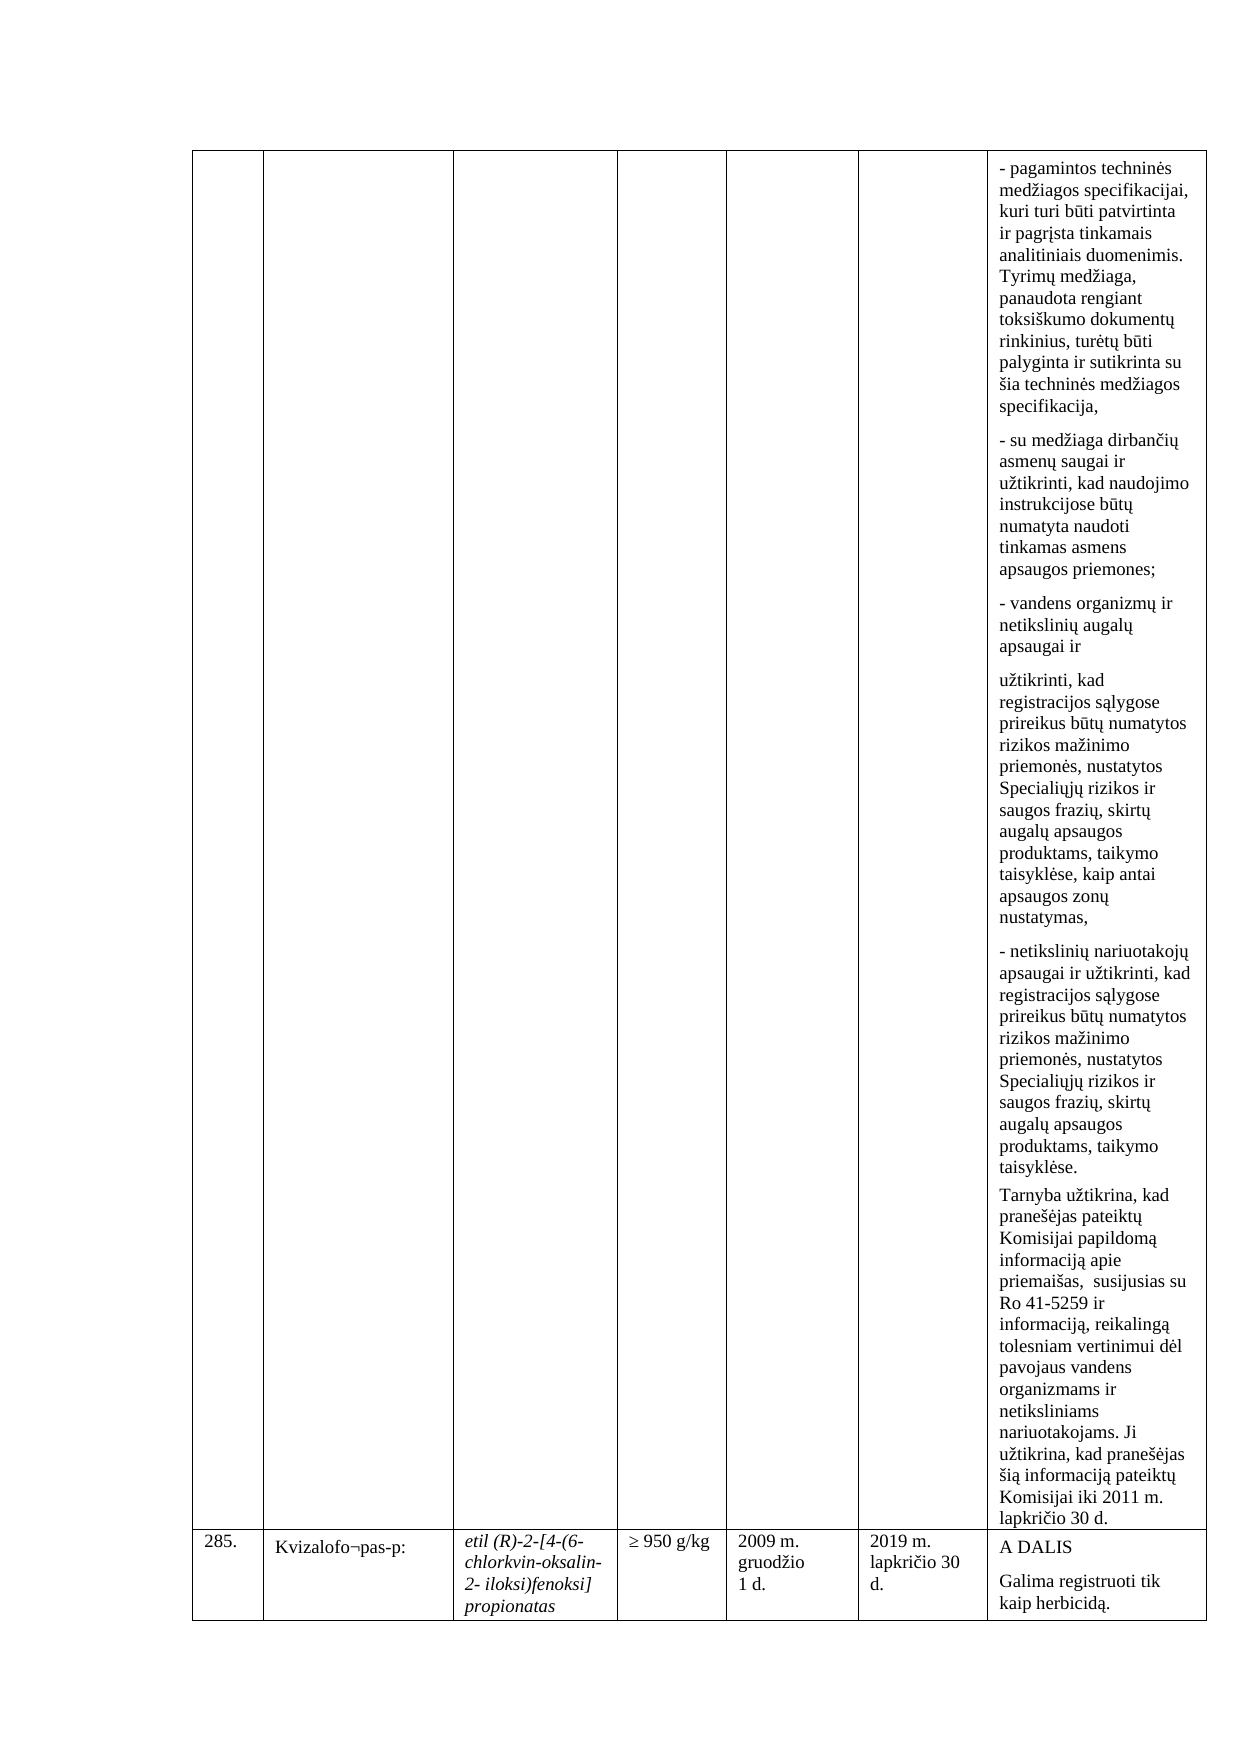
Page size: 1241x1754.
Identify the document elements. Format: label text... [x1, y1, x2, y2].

table_cell [454, 151, 617, 1529]
table_cell A DALIS Galima registruoti tik kaip herbicidą. [988, 1530, 1206, 1619]
table_cell [184, 150, 188, 1529]
table_cell [1207, 1529, 1217, 1619]
table_cell [1207, 150, 1217, 1529]
table_cell 2019 m. lapkričio 30 d. [859, 1530, 987, 1619]
table_cell [193, 151, 263, 1529]
table_cell [188, 150, 192, 1529]
table_cell ≥ 950 g/kg [618, 1530, 726, 1619]
table_cell [184, 1529, 188, 1619]
table_cell [264, 151, 453, 1529]
table_cell - pagamintos techninės medžiagos specifikacijai, kuri turi būti patvirtinta ir pagrįsta tinkamais analitiniais duomenimis. Tyrimų medžiaga, panaudota rengiant toksiškumo dokumentų rinkinius, turėtų būti palyginta ir sutikrinta su šia techninės medžiagos specifikacija, - su medžiaga dirbančių asmenų saugai ir užtikrinti, kad naudojimo instrukcijose būtų numatyta naudoti tinkamas asmens apsaugos priemones; - vandens organizmų ir netikslinių augalų apsaugai ir užtikrinti, kad registracijos sąlygose prireikus būtų numatytos rizikos mažinimo priemonės, nustatytos Specialiųjų rizikos ir saugos frazių, skirtų augalų apsaugos produktams, taikymo taisyklėse, kaip antai apsaugos zonų nustatymas, - netikslinių nariuotakojų apsaugai ir užtikrinti, kad registracijos sąlygose prireikus būtų numatytos rizikos mažinimo priemonės, nustatytos Specialiųjų rizikos ir saugos frazių, skirtų augalų apsaugos produktams, taikymo taisyklėse. Tarnyba užtikrina, kad pranešėjas pateiktų Komisijai papildomą informaciją apie priemaišas, susijusias su Ro 41-5259 ir informaciją, reikalingą tolesniam vertinimui dėl pavojaus vandens organizmams ir netiksliniams nariuotakojams. Ji užtikrina, kad pranešėjas šią informaciją pateiktų Komisijai iki 2011 m. lapkričio 30 d. [988, 151, 1206, 1529]
table_cell [727, 151, 858, 1529]
table_cell 285. [193, 1530, 263, 1619]
table_cell [618, 151, 726, 1529]
table_cell 2009 m. gruodžio 1 d. [727, 1530, 858, 1619]
table_cell Kvizalofo¬pas-p: [264, 1530, 453, 1619]
table_cell [1217, 1529, 1240, 1619]
table_cell etil (R)-2-[4-(6- chlorkvin-oksalin-2- iloksi)fenoksi] propionatas [454, 1530, 617, 1619]
table_cell [188, 1529, 192, 1619]
table_cell [1217, 150, 1240, 1529]
table_cell [859, 151, 987, 1529]
